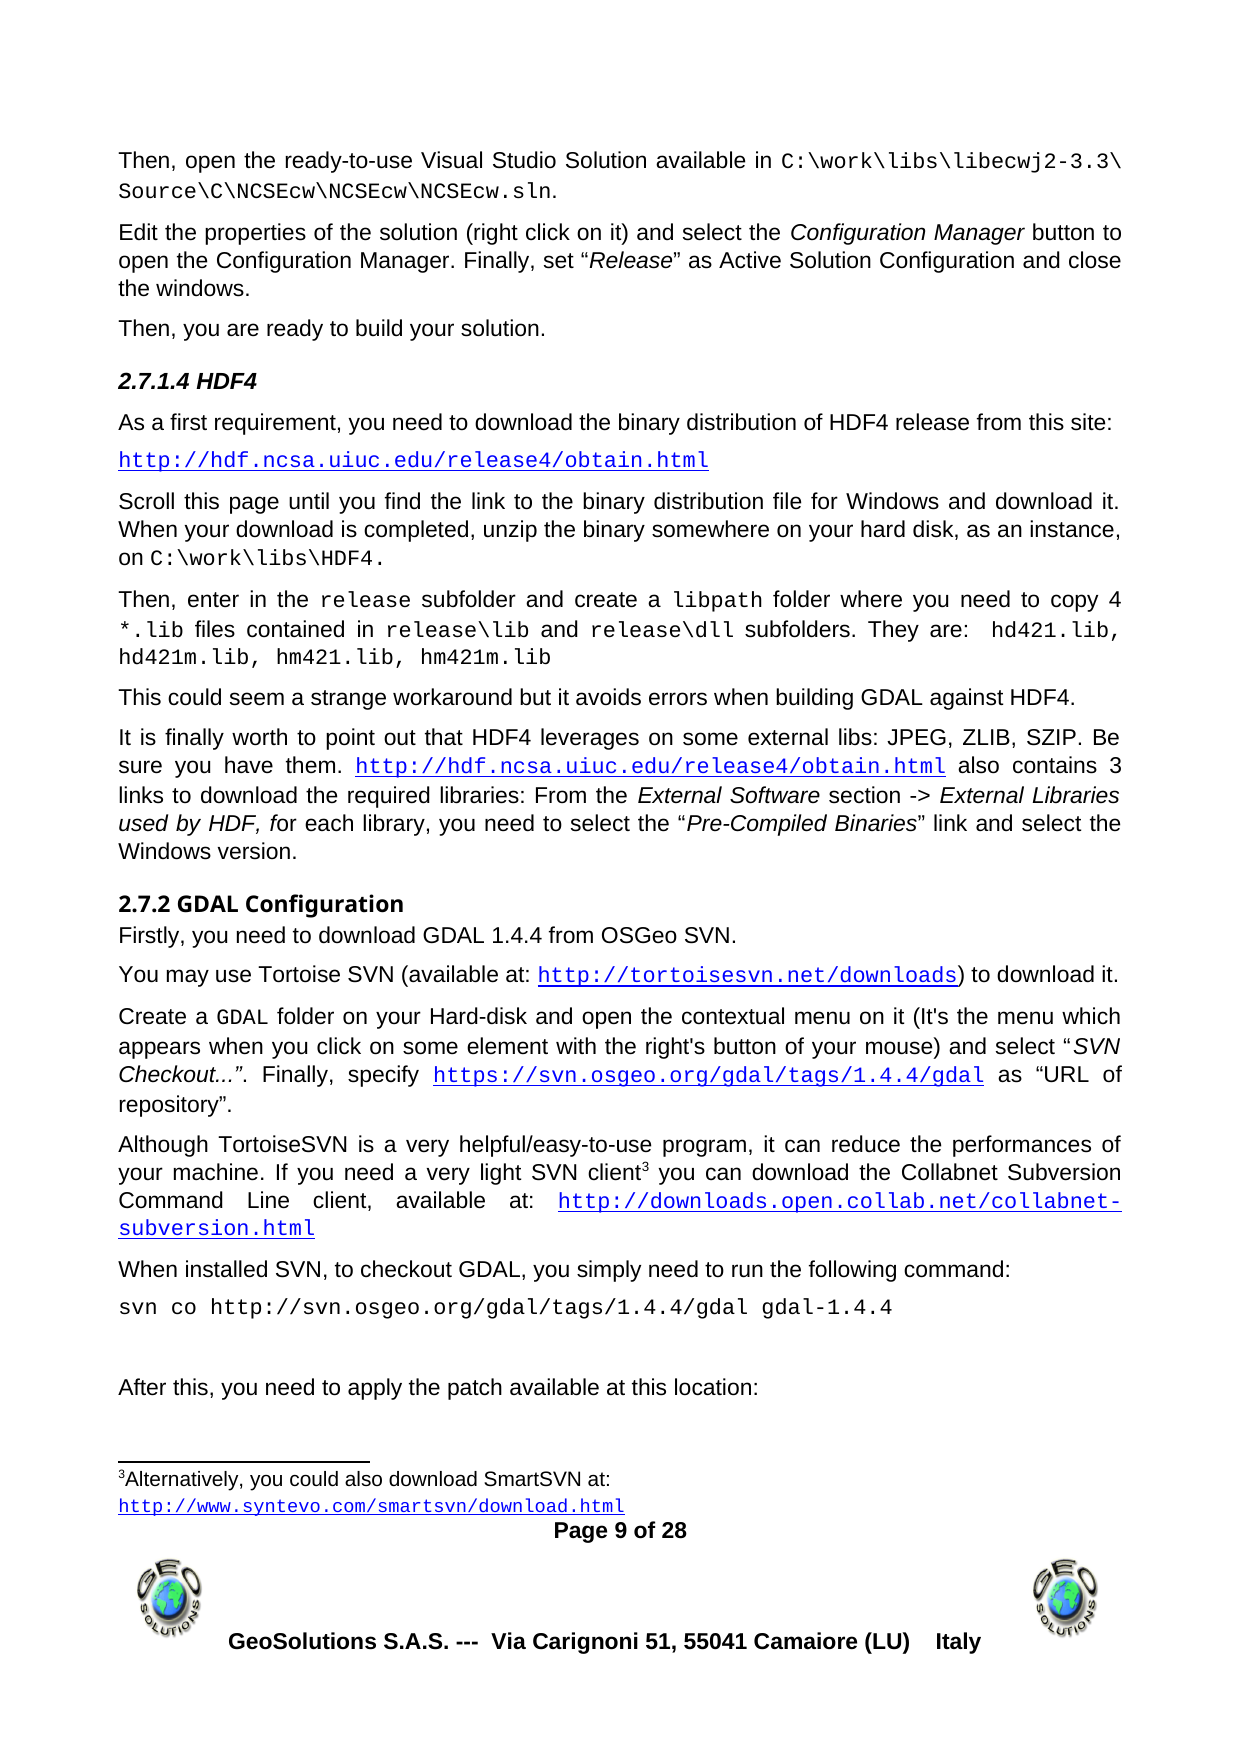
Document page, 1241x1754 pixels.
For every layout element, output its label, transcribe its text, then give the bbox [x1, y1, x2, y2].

text You may use Tortoise SVN (available at: http://tortoisesvn.net/downloads) to download it. [118, 962, 1122, 989]
text After this, you need to apply the patch available at this location: [118, 1374, 1122, 1400]
text Although TortoiseSVN is a very helpful/easy-to-use program, it can reduce the performances of your machine. If you need a very light SVN client you can download the Collabnet Subversion Command Line client, available at: http://downloads.open.collab.net/collabnet-subversion.html [118, 1132, 1122, 1242]
text Then, enter in the release subfolder and create a libpath folder where you need to copy 4 *.lib files contained in release\lib and release\dll subfolders. They are: hd421.lib, hd421m.lib, hm421.lib, hm421m.lib [118, 586, 1122, 671]
text Then, open the ready-to-use Visual Studio Solution available in C:\work\libs\libecwj2-3.3\Source\C\NCSEcw\NCSEcw\NCSEcw.sln. [118, 148, 1122, 205]
text svn co http://svn.osgeo.org/gdal/tags/1.4.4/gdal gdal-1.4.4 [118, 1296, 1122, 1321]
text It is finally worth to point out that HDF4 leverages on some external libs: JPEG, ZLIB, SZIP. Be sure you have them. http://hdf.ncsa.uiuc.edu/release4/obtain.html also contains 3 links to download the required libraries: From the External Software section -> External Libraries used by HDF, for each library, you need to select the “Pre-Compiled Binaries” link and select the Windows version. [118, 725, 1122, 864]
picture [1030, 1552, 1101, 1641]
text Scroll this page until you find the link to the binary distribution file for Windows and download it. When your download is completed, unzip the binary somewhere on your hard disk, as an instance, on C:\work\libs\HDF4. [118, 488, 1122, 572]
text Firstly, you need to download GDAL 1.4.4 from OSGeo SVN. [118, 922, 1122, 948]
text Create a GDAL folder on your Hard-disk and open the contextual menu on it (It's the menu which appears when you click on some element with the right's button of your mouse) and select “SVN Checkout...”. Finally, specify https://svn.osgeo.org/gdal/tags/1.4.4/gdal as “URL of repository”. [118, 1004, 1122, 1117]
text Alternatively, you could also download SmartSVN at: http://www.syntevo.com/smartsvn/download.html [118, 1468, 1122, 1518]
text Edit the properties of the solution (right click on it) and select the Configuration Manager button to open the Configuration Manager. Finally, set “Release” as Active Solution Configuration and close the windows. [118, 219, 1122, 301]
picture [134, 1552, 205, 1641]
text Then, you are ready to build your solution. [118, 315, 1122, 341]
text http://hdf.ncsa.uiuc.edu/release4/obtain.html [118, 449, 1122, 474]
text As a first requirement, you need to download the binary distribution of HDF4 release from this site: [118, 409, 1122, 435]
subtitle GDAL Configuration [118, 888, 1122, 919]
subtitle HDF4 [118, 368, 1122, 394]
text When installed SVN, to checkout GDAL, you simply need to run the following command: [118, 1256, 1122, 1282]
text This could seem a strange workaround but it avoids errors when building GDAL against HDF4. [118, 685, 1122, 711]
